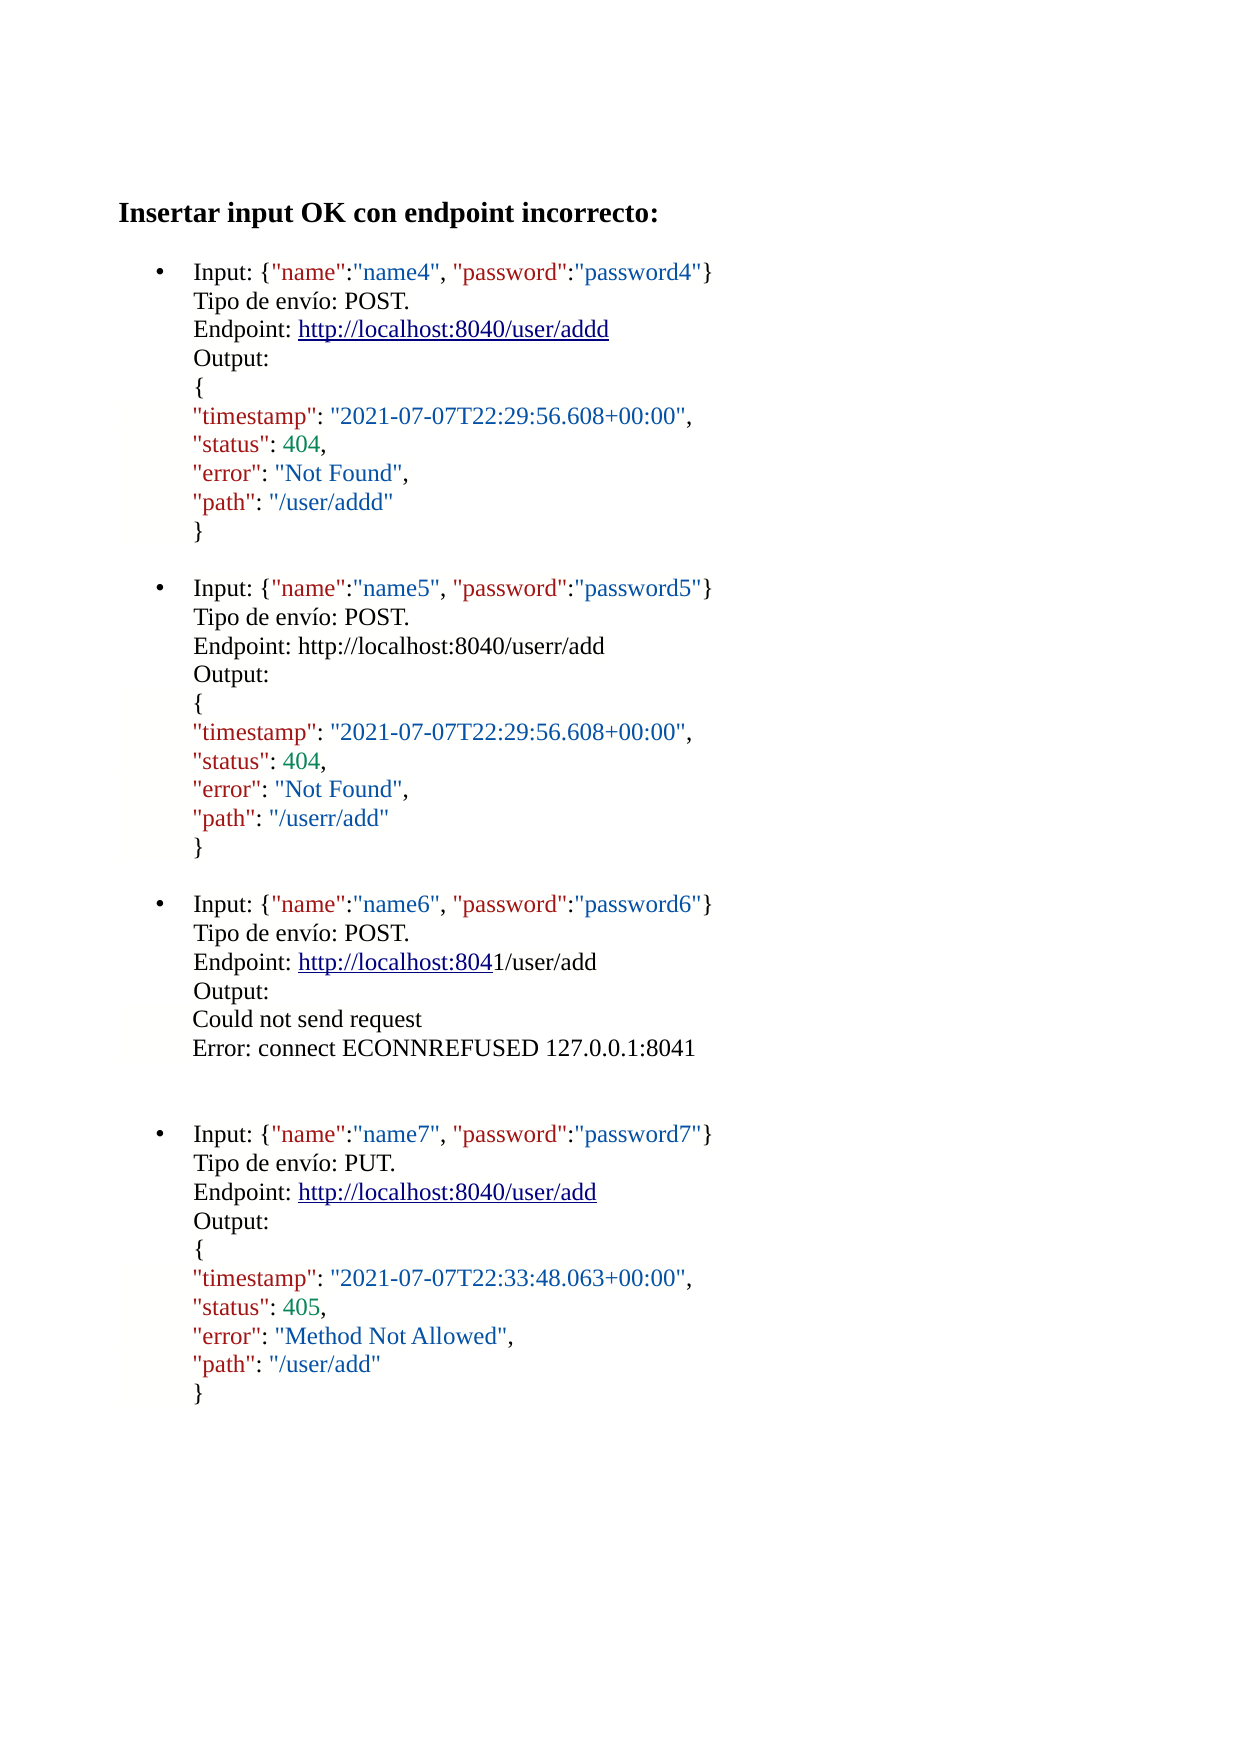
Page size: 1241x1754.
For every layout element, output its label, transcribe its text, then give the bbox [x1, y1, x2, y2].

list Output: [156, 343, 1122, 372]
text } [118, 832, 1122, 861]
text "timestamp": "2021-07-07T22:33:48.063+00:00", [118, 1263, 1122, 1292]
list Tipo de envío: PUT. [156, 1148, 1122, 1177]
list { [156, 1234, 1122, 1263]
list Input: {"name":"name5", "password":"password5"} [156, 573, 1122, 602]
list Endpoint: http://localhost:8040/userr/add [156, 631, 1122, 659]
list Output: [156, 976, 1122, 1004]
text "timestamp": "2021-07-07T22:29:56.608+00:00", [118, 401, 1122, 429]
text "error": "Method Not Allowed", [118, 1321, 1122, 1349]
text "path": "/user/addd" [118, 487, 1122, 516]
list Input: {"name":"name4", "password":"password4"} [156, 257, 1122, 286]
list Tipo de envío: POST. [156, 918, 1122, 947]
text } [118, 516, 1122, 544]
text "status": 404, [118, 429, 1122, 458]
list Output: [156, 659, 1122, 688]
text "path": "/user/add" [118, 1349, 1122, 1378]
list Input: {"name":"name7", "password":"password7"} [156, 1119, 1122, 1148]
list Tipo de envío: POST. [156, 286, 1122, 314]
text "error": "Not Found", [118, 458, 1122, 487]
list { [156, 372, 1122, 401]
list Endpoint: http://localhost:8041/user/add [156, 947, 1122, 976]
text Insertar input OK con endpoint incorrecto: [118, 195, 1122, 228]
text } [118, 1378, 1122, 1407]
text "error": "Not Found", [118, 774, 1122, 803]
list Output: [156, 1206, 1122, 1234]
list Endpoint: http://localhost:8040/user/addd [156, 314, 1122, 343]
text "path": "/userr/add" [118, 803, 1122, 832]
text Could not send request [118, 1004, 1122, 1033]
text "timestamp": "2021-07-07T22:29:56.608+00:00", [118, 717, 1122, 746]
text { [118, 688, 1122, 717]
list Input: {"name":"name6", "password":"password6"} [156, 889, 1122, 918]
text "status": 404, [118, 746, 1122, 774]
list Tipo de envío: POST. [156, 602, 1122, 631]
list Endpoint: http://localhost:8040/user/add [156, 1177, 1122, 1206]
text "status": 405, [118, 1292, 1122, 1321]
text Error: connect ECONNREFUSED 127.0.0.1:8041 [118, 1033, 1122, 1062]
